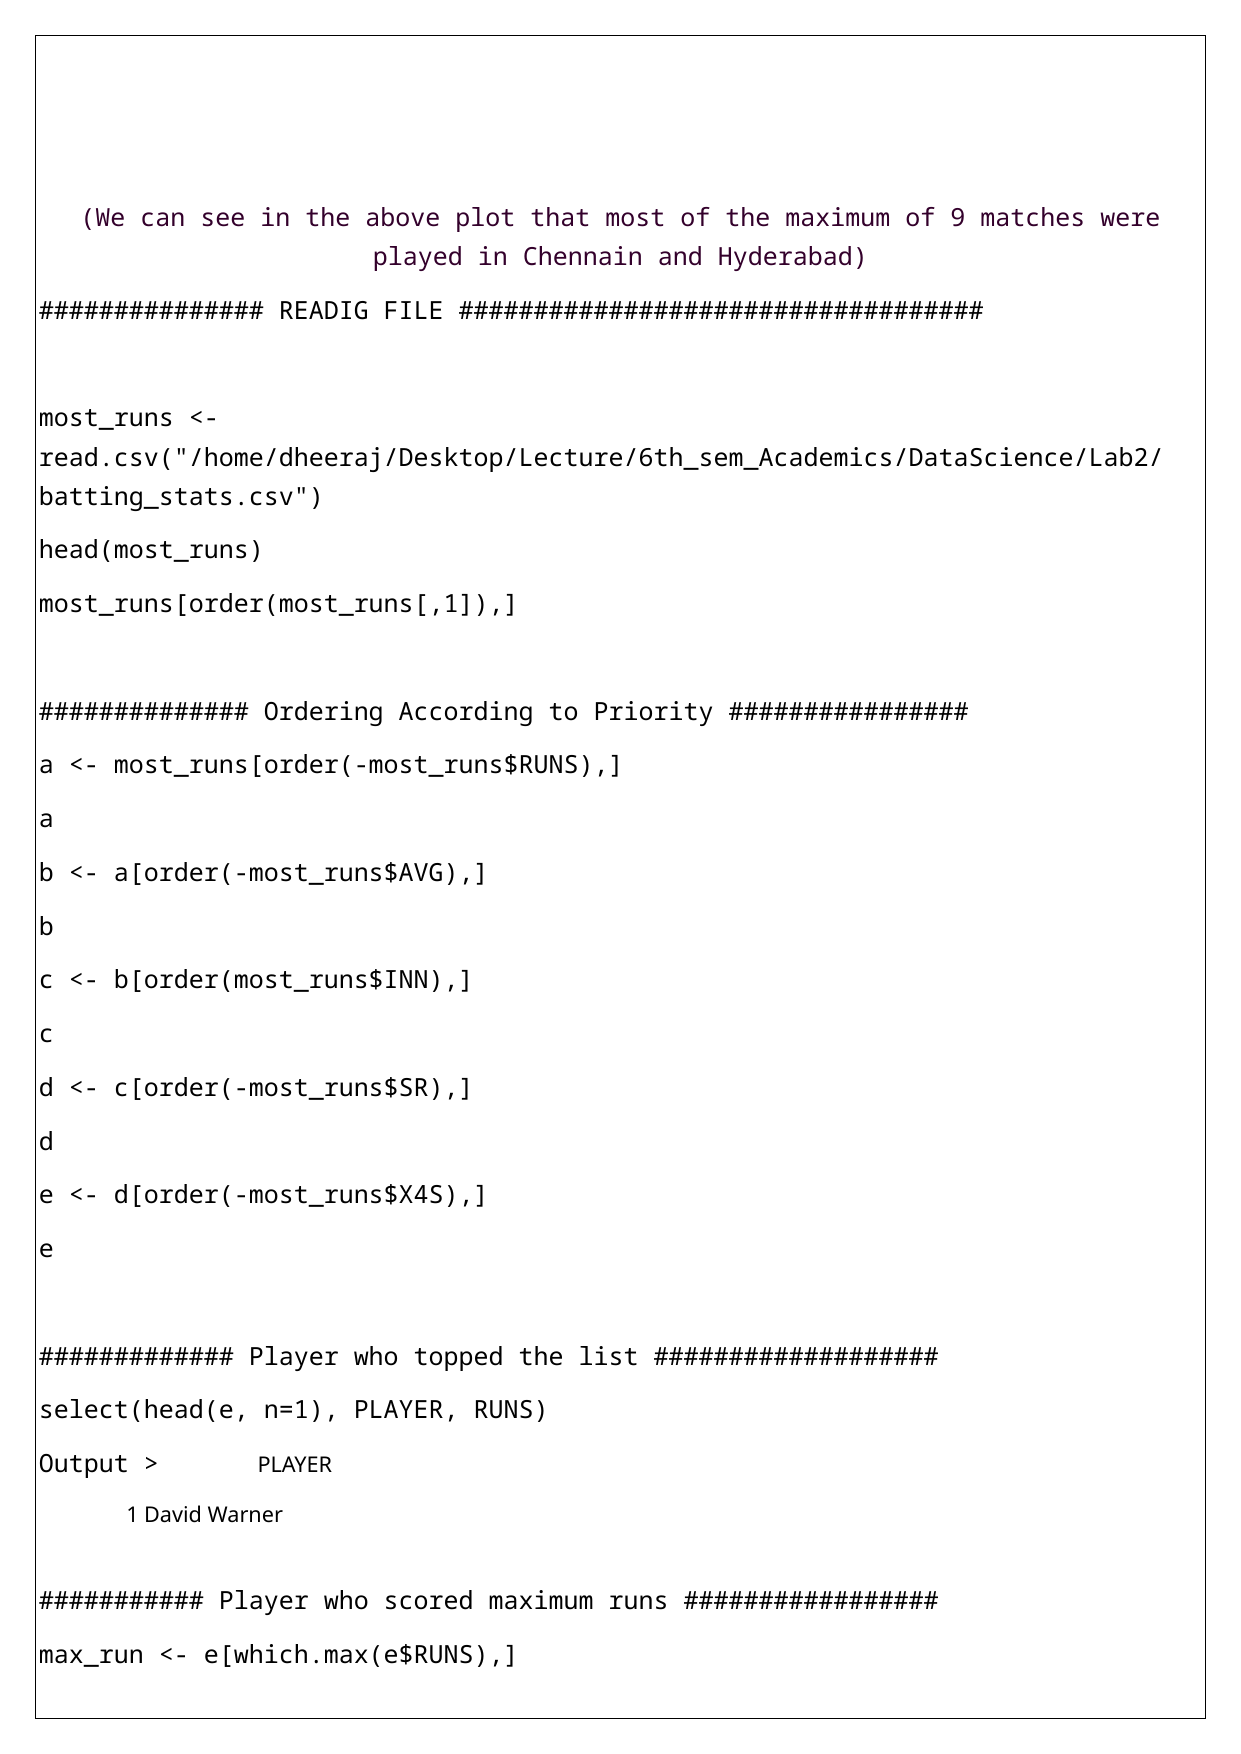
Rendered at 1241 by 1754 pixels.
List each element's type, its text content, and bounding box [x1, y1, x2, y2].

text ############# Player who topped the list ################### [38, 1338, 1202, 1372]
text (We can see in the above plot that most of the maximum of 9 matches were played in Chennain and Hyderabad) [38, 200, 1202, 273]
text d <- c[order(-most_runs$SR),] [38, 1070, 1202, 1104]
text max_run <- e[which.max(e$RUNS),] [38, 1637, 1202, 1671]
text ############## Ordering According to Priority ################ [38, 693, 1202, 727]
text c <- b[order(most_runs$INN),] [38, 962, 1202, 996]
text ########### Player who scored maximum runs ################# [38, 1583, 1202, 1617]
text select(head(e, n=1), PLAYER, RUNS) [38, 1392, 1202, 1426]
text d [38, 1123, 1202, 1157]
text ############### READIG FILE ################################### [38, 293, 1202, 327]
text a [38, 801, 1202, 835]
text 1 David Warner [38, 1500, 1202, 1529]
text a <- most_runs[order(-most_runs$RUNS),] [38, 747, 1202, 781]
text head(most_runs) [38, 532, 1202, 566]
text Output > PLAYER [38, 1446, 1202, 1480]
text b <- a[order(-most_runs$AVG),] [38, 855, 1202, 889]
text e [38, 1231, 1202, 1265]
text most_runs[order(most_runs[,1]),] [38, 586, 1202, 620]
text b [38, 908, 1202, 942]
text c [38, 1016, 1202, 1050]
text most_runs <- read.csv("/home/dheeraj/Desktop/Lecture/6th_sem_Academics/DataScience/Lab2/batting_stats.csv") [38, 400, 1202, 512]
text e <- d[order(-most_runs$X4S),] [38, 1177, 1202, 1211]
